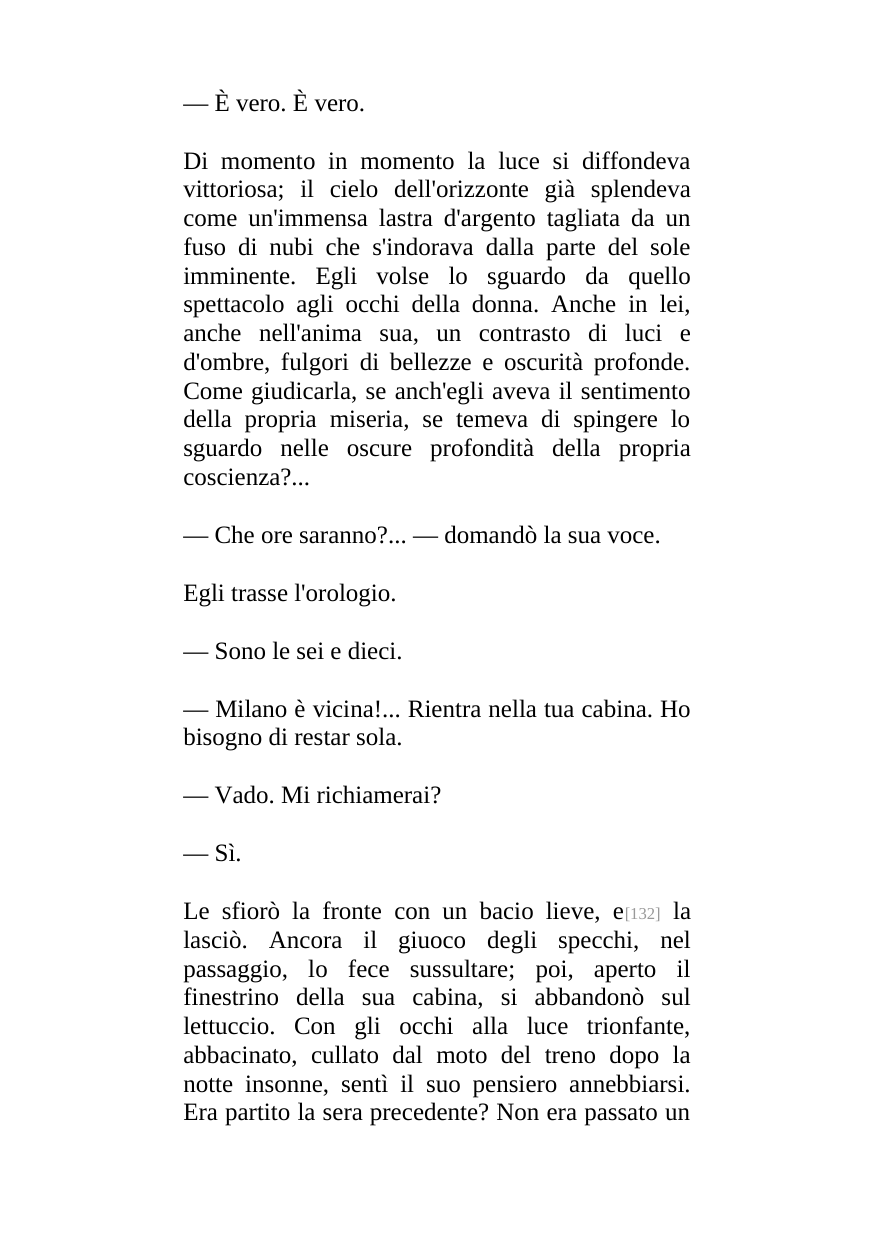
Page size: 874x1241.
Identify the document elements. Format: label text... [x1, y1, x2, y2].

text Di momento in momento la luce si diffondeva vittoriosa; il cielo dell'orizzonte già splendeva come un'immensa lastra d'argento tagliata da un fuso di nubi che s'indorava dalla parte del sole imminente. Egli volse lo sguardo da quello spettacolo agli occhi della donna. Anche in lei, anche nell'anima sua, un contrasto di luci e d'ombre, fulgori di bellezze e oscurità profonde. Come giudicarla, se anch'egli aveva il sentimento della propria miseria, se temeva di spingere lo sguardo nelle oscure profondità della propria coscienza?... [183, 146, 691, 491]
text — Vado. Mi richiamerai? [183, 780, 691, 809]
text — Milano è vicina!... Rientra nella tua cabina. Ho bisogno di restar sola. [183, 694, 691, 751]
text — Sì. [183, 838, 691, 867]
text Egli trasse l'orologio. [183, 578, 691, 607]
text — Sono le sei e dieci. [183, 636, 691, 664]
text — Che ore saranno?... — domandò la sua voce. [183, 520, 691, 549]
text — È vero. È vero. [183, 88, 691, 117]
text Le sfiorò la fronte con un bacio lieve, e[132] la lasciò. Ancora il giuoco degli specchi, nel passaggio, lo fece sussultare; poi, aperto il finestrino della sua cabina, si abbandonò sul lettuccio. Con gli occhi alla luce trionfante, abbacinato, cullato dal moto del treno dopo la notte insonne, sentì il suo pensiero annebbiarsi. Era partito la sera precedente? Non era passato un [183, 896, 691, 1126]
